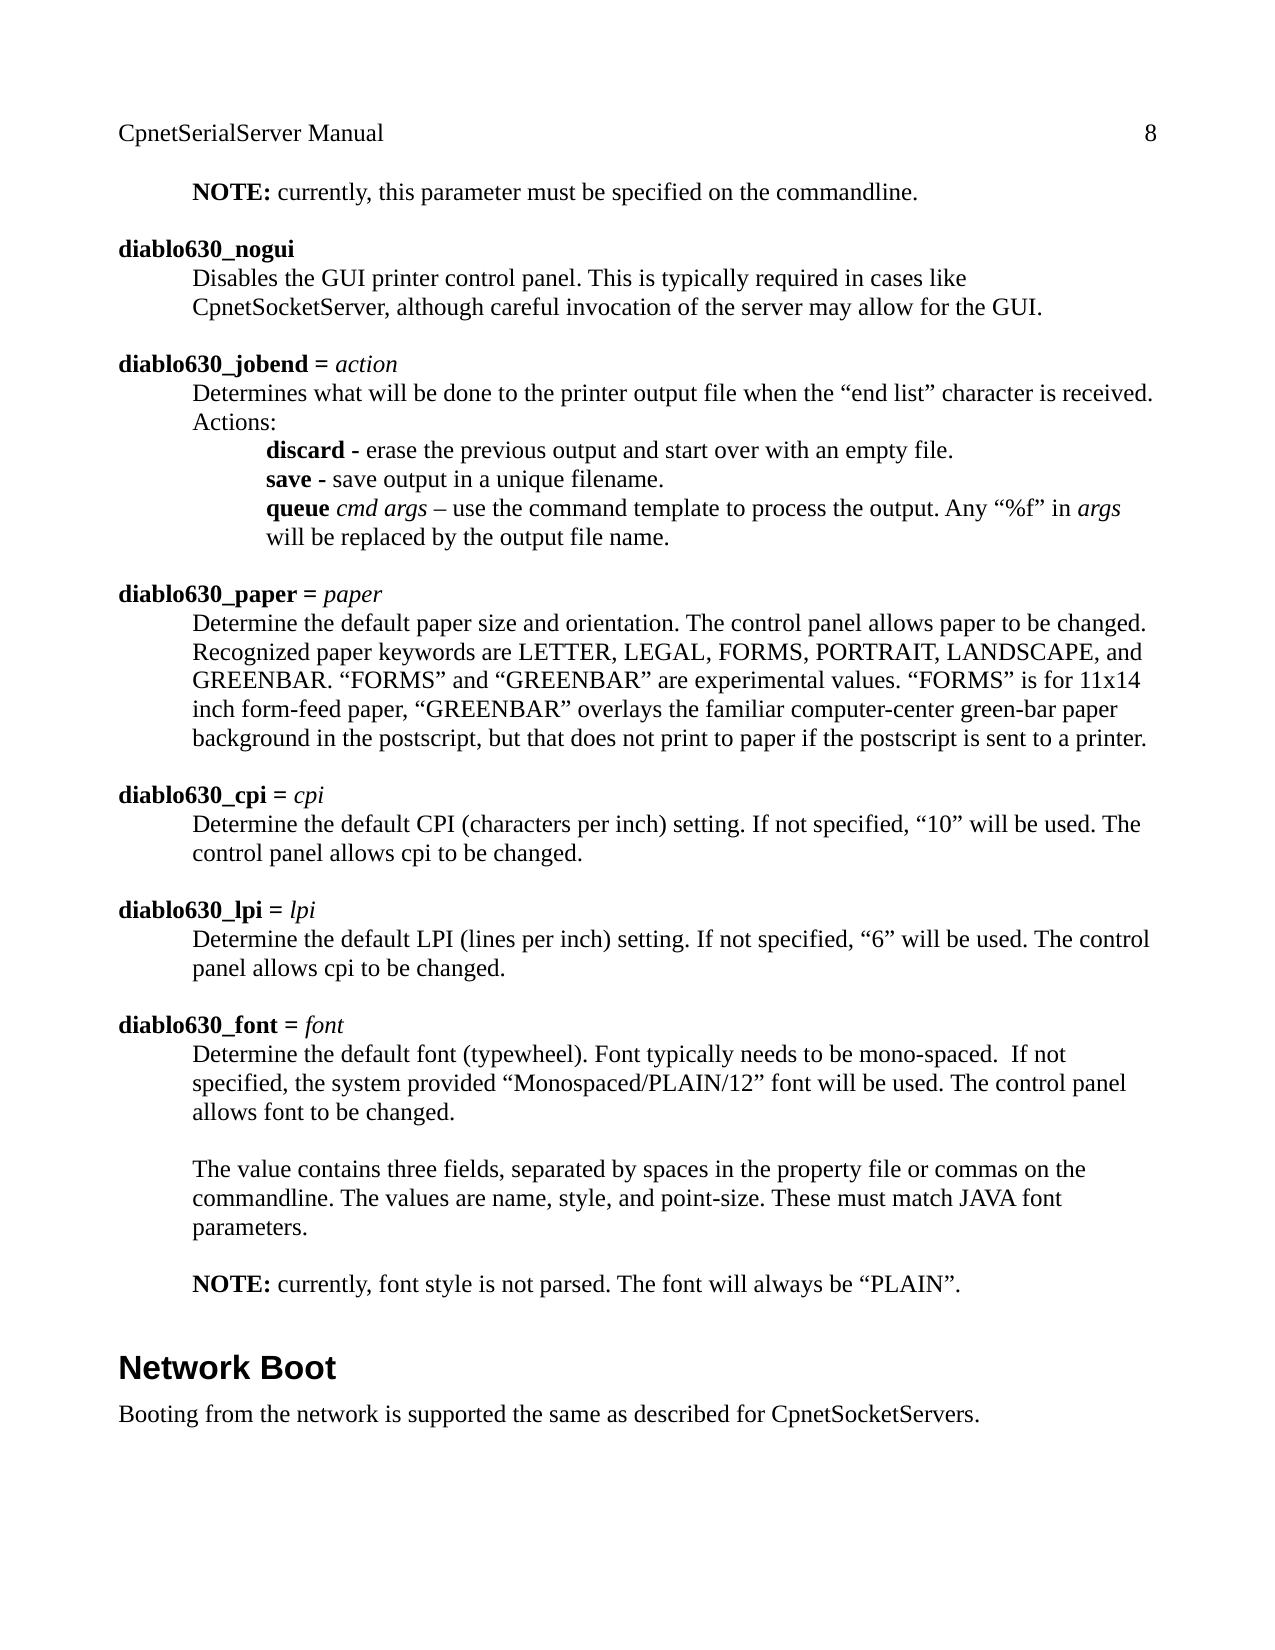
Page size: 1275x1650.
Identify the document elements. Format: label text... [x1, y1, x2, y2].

text NOTE: currently, this parameter must be specified on the commandline. [192, 177, 1157, 206]
text Determines what will be done to the printer output file when the “end list” character is received. Actions: [192, 378, 1157, 436]
text diablo630_font = font [118, 1011, 1157, 1039]
text discard - erase the previous output and start over with an empty file. [266, 436, 1157, 464]
text diablo630_jobend = action [118, 349, 1157, 378]
text save - save output in a unique filename. [266, 464, 1157, 493]
subtitle Network Boot [118, 1348, 1157, 1386]
text Determine the default paper size and orientation. The control panel allows paper to be changed. Recognized paper keywords are LETTER, LEGAL, FORMS, PORTRAIT, LANDSCAPE, and GREENBAR. “FORMS” and “GREENBAR” are experimental values. “FORMS” is for 11x14 inch form-feed paper, “GREENBAR” overlays the familiar computer-center green-bar paper background in the postscript, but that does not print to paper if the postscript is sent to a printer. [192, 608, 1157, 752]
text Determine the default CPI (characters per inch) setting. If not specified, “10” will be used. The control panel allows cpi to be changed. [192, 809, 1157, 867]
text diablo630_paper = paper [118, 579, 1157, 608]
text Determine the default LPI (lines per inch) setting. If not specified, “6” will be used. The control panel allows cpi to be changed. [192, 924, 1157, 982]
text Disables the GUI printer control panel. This is typically required in cases like CpnetSocketServer, although careful invocation of the server may allow for the GUI. [192, 263, 1157, 321]
text diablo630_nogui [118, 234, 1157, 263]
text The value contains three fields, separated by spaces in the property file or commas on the commandline. The values are name, style, and point-size. These must match JAVA font parameters. [192, 1154, 1157, 1241]
text queue cmd args – use the command template to process the output. Any “%f” in args will be replaced by the output file name. [266, 493, 1157, 551]
text NOTE: currently, font style is not parsed. The font will always be “PLAIN”. [192, 1269, 1157, 1298]
text Booting from the network is supported the same as described for CpnetSocketServers. [118, 1399, 1157, 1428]
text Determine the default font (typewheel). Font typically needs to be mono-spaced. If not specified, the system provided “Monospaced/PLAIN/12” font will be used. The control panel allows font to be changed. [192, 1039, 1157, 1126]
text diablo630_cpi = cpi [118, 752, 1157, 809]
text diablo630_lpi = lpi [118, 896, 1157, 924]
